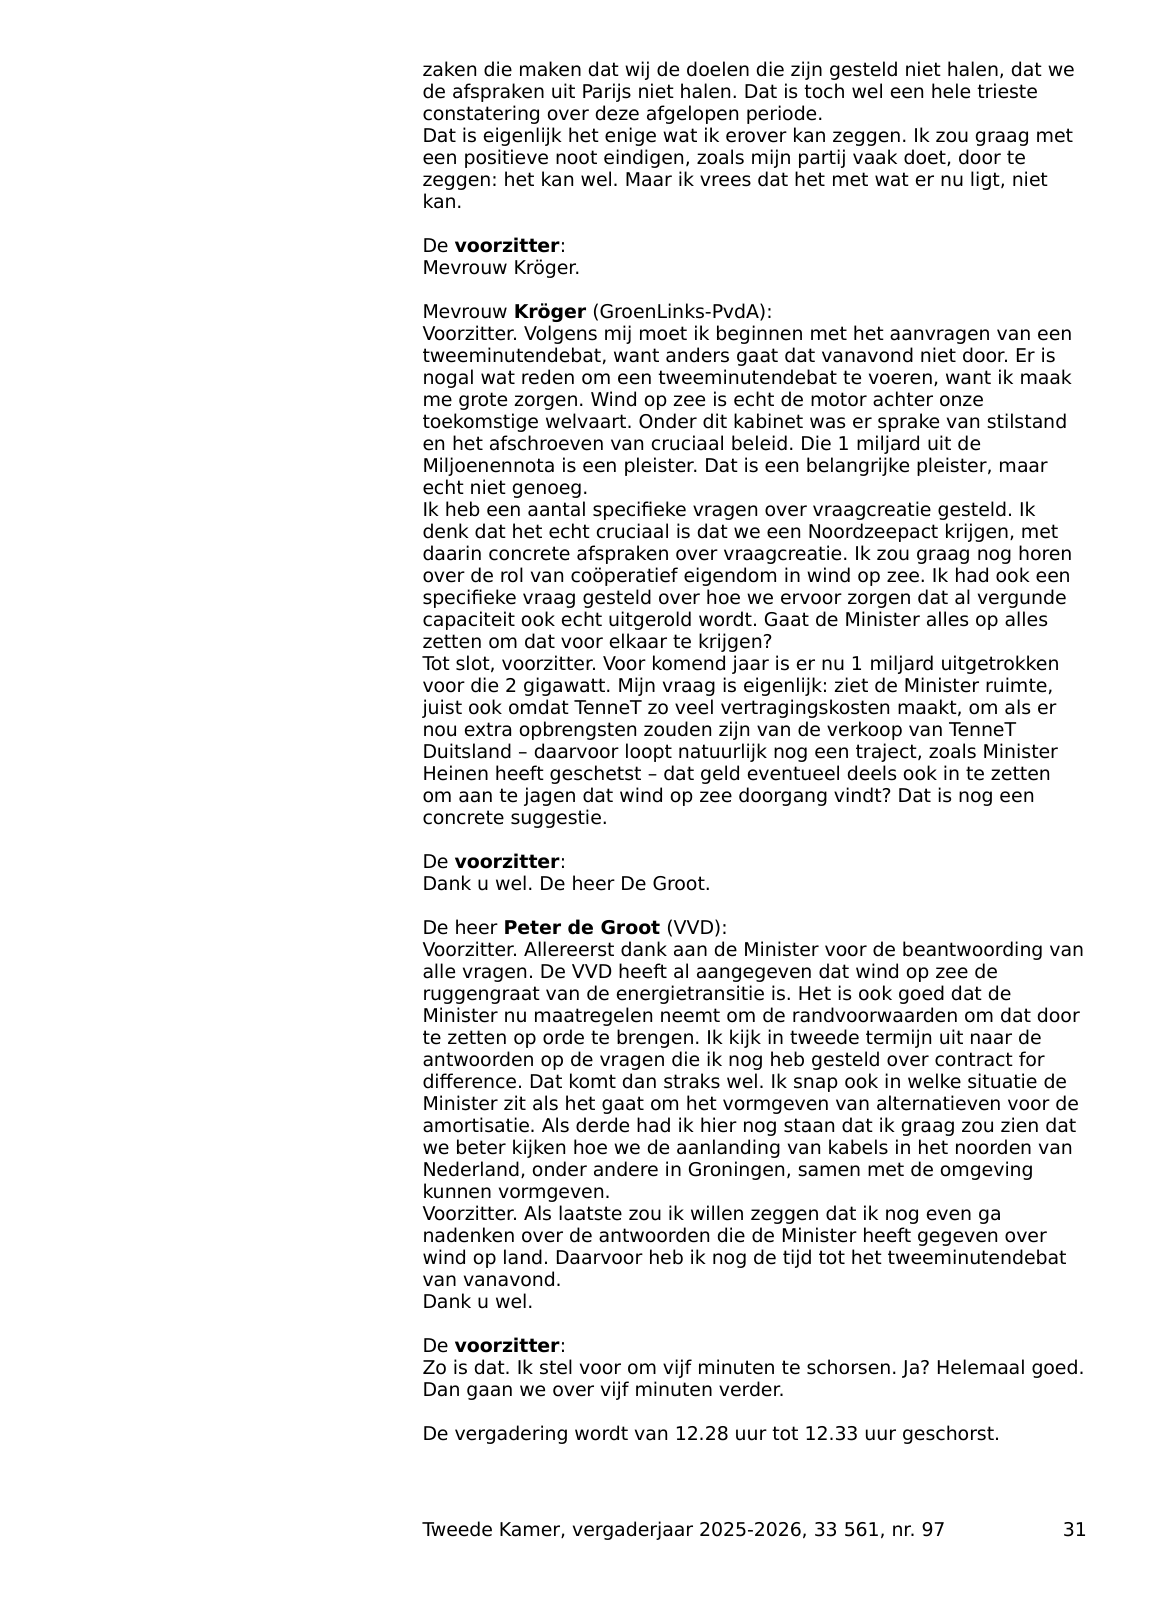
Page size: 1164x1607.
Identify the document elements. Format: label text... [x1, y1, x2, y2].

text Zo is dat. Ik stel voor om vijf minuten te schorsen. Ja? Helemaal goed. Dan gaan we over vijf minuten verder. [422, 1357, 1087, 1401]
text Tot slot, voorzitter. Voor komend jaar is er nu 1 miljard uitgetrokken voor die 2 gigawatt. Mijn vraag is eigenlijk: ziet de Minister ruimte, juist ook omdat TenneT zo veel vertragingskosten maakt, om als er nou extra opbrengsten zouden zijn van de verkoop van TenneT Duitsland – daarvoor loopt natuurlijk nog een traject, zoals Minister Heinen heeft geschetst – dat geld eventueel deels ook in te zetten om aan te jagen dat wind op zee doorgang vindt? Dat is nog een concrete suggestie. [422, 653, 1087, 829]
text Mevrouw Kröger (GroenLinks-PvdA): [422, 301, 1087, 323]
text De voorzitter: [422, 1335, 1087, 1357]
text De vergadering wordt van 12.28 uur tot 12.33 uur geschorst. [422, 1423, 1087, 1445]
text De heer Peter de Groot (VVD): [422, 917, 1087, 939]
text Dat is eigenlijk het enige wat ik erover kan zeggen. Ik zou graag met een positieve noot eindigen, zoals mijn partij vaak doet, door te zeggen: het kan wel. Maar ik vrees dat het met wat er nu ligt, niet kan. [422, 125, 1087, 213]
text Voorzitter. Volgens mij moet ik beginnen met het aanvragen van een tweeminutendebat, want anders gaat dat vanavond niet door. Er is nogal wat reden om een tweeminutendebat te voeren, want ik maak me grote zorgen. Wind op zee is echt de motor achter onze toekomstige welvaart. Onder dit kabinet was er sprake van stilstand en het afschroeven van cruciaal beleid. Die 1 miljard uit de Miljoenennota is een pleister. Dat is een belangrijke pleister, maar echt niet genoeg. [422, 323, 1087, 499]
text Mevrouw Kröger. [422, 257, 1087, 279]
text Dank u wel. [422, 1291, 1087, 1313]
text Ik heb een aantal specifieke vragen over vraagcreatie gesteld. Ik denk dat het echt cruciaal is dat we een Noordzeepact krijgen, met daarin concrete afspraken over vraagcreatie. Ik zou graag nog horen over de rol van coöperatief eigendom in wind op zee. Ik had ook een specifieke vraag gesteld over hoe we ervoor zorgen dat al vergunde capaciteit ook echt uitgerold wordt. Gaat de Minister alles op alles zetten om dat voor elkaar te krijgen? [422, 499, 1087, 653]
text Voorzitter. Allereerst dank aan de Minister voor de beantwoording van alle vragen. De VVD heeft al aangegeven dat wind op zee de ruggengraat van de energietransitie is. Het is ook goed dat de Minister nu maatregelen neemt om de randvoorwaarden om dat door te zetten op orde te brengen. Ik kijk in tweede termijn uit naar de antwoorden op de vragen die ik nog heb gesteld over contract for difference. Dat komt dan straks wel. Ik snap ook in welke situatie de Minister zit als het gaat om het vormgeven van alternatieven voor de amortisatie. Als derde had ik hier nog staan dat ik graag zou zien dat we beter kijken hoe we de aanlanding van kabels in het noorden van Nederland, onder andere in Groningen, samen met de omgeving kunnen vormgeven. [422, 939, 1087, 1203]
text Voorzitter. Als laatste zou ik willen zeggen dat ik nog even ga nadenken over de antwoorden die de Minister heeft gegeven over wind op land. Daarvoor heb ik nog de tijd tot het tweeminutendebat van vanavond. [422, 1203, 1087, 1291]
text De voorzitter: [422, 851, 1087, 873]
text zaken die maken dat wij de doelen die zijn gesteld niet halen, dat we de afspraken uit Parijs niet halen. Dat is toch wel een hele trieste constatering over deze afgelopen periode. [422, 59, 1087, 125]
text Dank u wel. De heer De Groot. [422, 873, 1087, 895]
text De voorzitter: [422, 235, 1087, 257]
